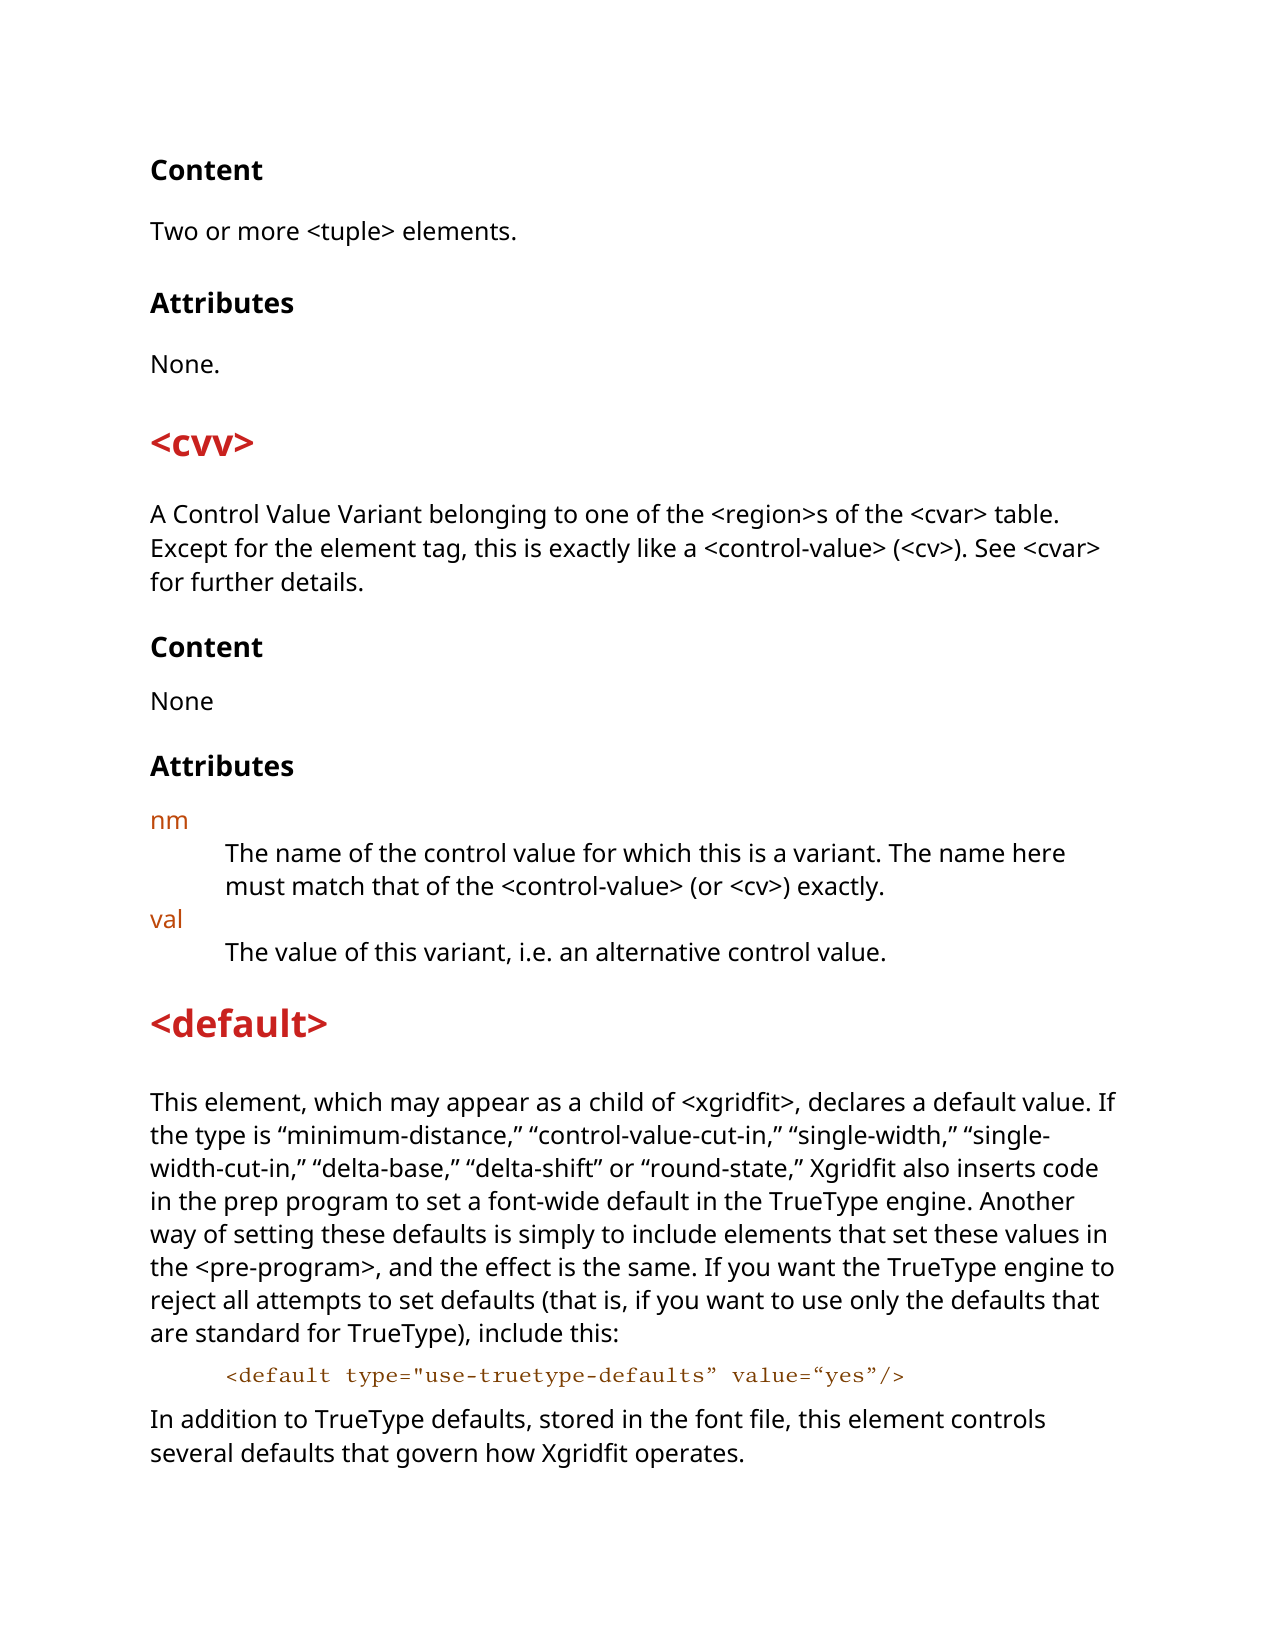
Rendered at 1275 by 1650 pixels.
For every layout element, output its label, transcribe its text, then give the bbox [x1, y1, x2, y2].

text <default type="use-truetype-defaults” value=“yes”/> [225, 1364, 1125, 1388]
subtitle Attributes [150, 283, 1125, 321]
text This element, which may appear as a child of <xgridfit>, declares a default value. If the type is “minimum-distance,” “control-value-cut-in,” “single-width,” “single-width-cut-in,” “delta-base,” “delta-shift” or “round-state,” Xgridfit also inserts code in the prep program to set a font-wide default in the TrueType engine. Another way of setting these defaults is simply to include elements that set these values in the <pre-program>, and the effect is the same. If you want the TrueType engine to reject all attempts to set defaults (that is, if you want to use only the defaults that are standard for TrueType), include this: [150, 1085, 1125, 1349]
subtitle <default> [150, 997, 1125, 1048]
subtitle Attributes [150, 746, 1125, 785]
text In addition to TrueType defaults, stored in the font file, this element controls several defaults that govern how Xgridfit operates. [150, 1403, 1125, 1469]
subtitle Content [150, 150, 1125, 188]
text The name of the control value for which this is a variant. The name here must match that of the <control-value> (or <cv>) exactly. [225, 836, 1125, 902]
subtitle Content [150, 627, 1125, 666]
text Two or more <tuple> elements. [150, 214, 1125, 247]
text A Control Value Variant belonging to one of the <region>s of the <cvar> table. Except for the element tag, this is exactly like a <control-value> (<cv>). See <cvar> for further details. [150, 497, 1125, 599]
text None [150, 684, 1125, 718]
text val [150, 902, 1125, 935]
text The value of this variant, i.e. an alternative control value. [225, 935, 1125, 968]
text None. [150, 347, 1125, 380]
text nm [150, 803, 1125, 836]
subtitle <cvv> [150, 416, 1125, 467]
